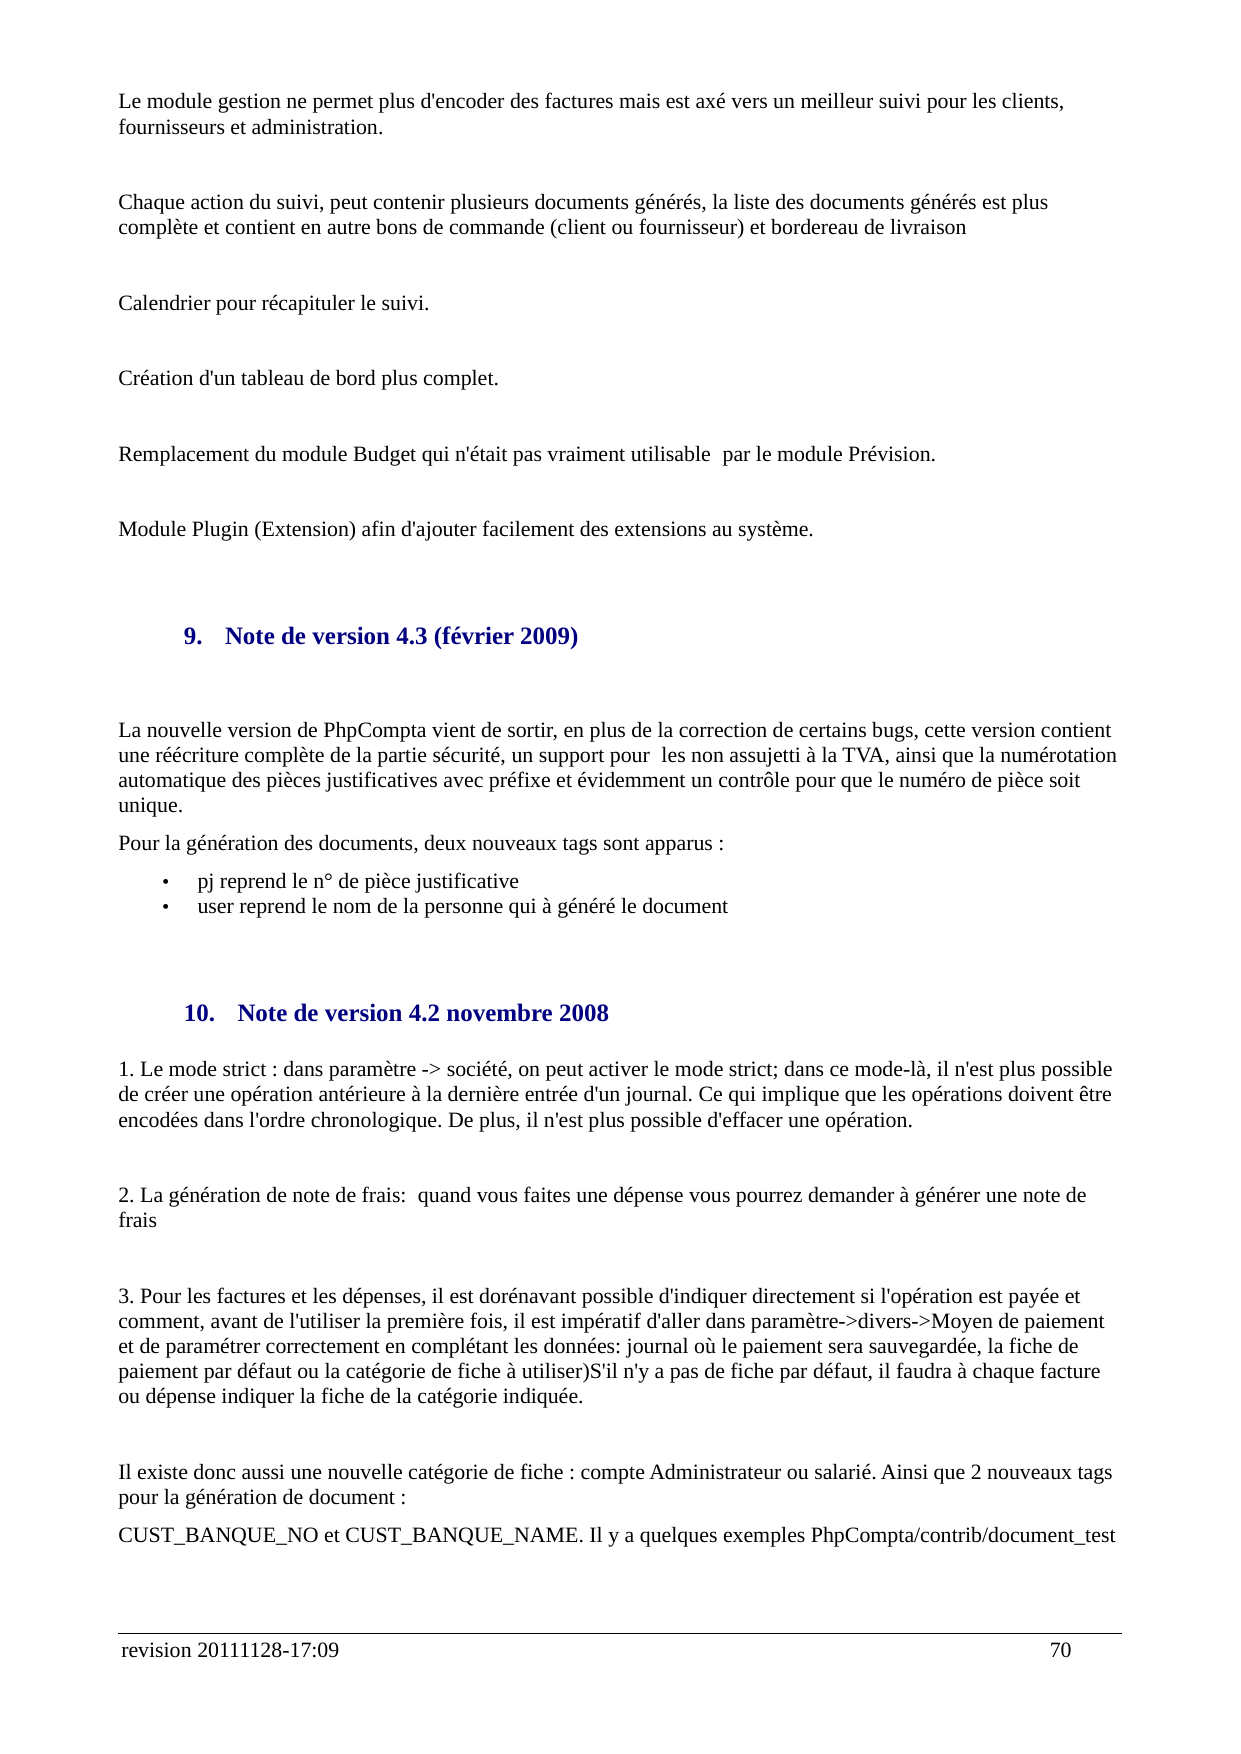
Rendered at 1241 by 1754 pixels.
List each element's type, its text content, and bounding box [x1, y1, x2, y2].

text Création d'un tableau de bord plus complet. [118, 365, 1122, 390]
text La nouvelle version de PhpCompta vient de sortir, en plus de la correction de certains bugs, cette version contient une réécriture complète de la partie sécurité, un support pour les non assujetti à la TVA, ainsi que la numérotation automatique des pièces justificatives avec préfixe et évidemment un contrôle pour que le numéro de pièce soit unique. [118, 717, 1122, 818]
text Remplacement du module Budget qui n'était pas vraiment utilisable par le module Prévision. [118, 441, 1122, 466]
subtitle Note de version 4.2 novembre 2008 [177, 998, 1122, 1027]
text Chaque action du suivi, peut contenir plusieurs documents générés, la liste des documents générés est plus complète et contient en autre bons de commande (client ou fournisseur) et bordereau de livraison [118, 189, 1122, 239]
text CUST_BANQUE_NO et CUST_BANQUE_NAME. Il y a quelques exemples PhpCompta/contrib/document_test [118, 1522, 1122, 1547]
text Le module gestion ne permet plus d'encoder des factures mais est axé vers un meilleur suivi pour les clients, fournisseurs et administration. [118, 88, 1122, 139]
text Pour la génération des documents, deux nouveaux tags sont apparus : [118, 830, 1122, 855]
text 2. La génération de note de frais: quand vous faites une dépense vous pourrez demander à générer une note de frais [118, 1182, 1122, 1232]
list user reprend le nom de la personne qui à généré le document [162, 893, 1122, 918]
text Il existe donc aussi une nouvelle catégorie de fiche : compte Administrateur ou salarié. Ainsi que 2 nouveaux tags pour la génération de document : [118, 1459, 1122, 1509]
subtitle Note de version 4.3 (février 2009) [177, 621, 1122, 650]
text 3. Pour les factures et les dépenses, il est dorénavant possible d'indiquer directement si l'opération est payée et comment, avant de l'utiliser la première fois, il est impératif d'aller dans paramètre->divers->Moyen de paiement et de paramétrer correctement en complétant les données: journal où le paiement sera sauvegardée, la fiche de paiement par défaut ou la catégorie de fiche à utiliser)S'il n'y a pas de fiche par défaut, il faudra à chaque facture ou dépense indiquer la fiche de la catégorie indiquée. [118, 1283, 1122, 1409]
text 1. Le mode strict : dans paramètre -> société, on peut activer le mode strict; dans ce mode-là, il n'est plus possible de créer une opération antérieure à la dernière entrée d'un journal. Ce qui implique que les opérations doivent être encodées dans l'ordre chronologique. De plus, il n'est plus possible d'effacer une opération. [118, 1056, 1122, 1132]
text Calendrier pour récapituler le suivi. [118, 290, 1122, 315]
text Module Plugin (Extension) afin d'ajouter facilement des extensions au système. [118, 516, 1122, 541]
list pj reprend le n° de pièce justificative [162, 868, 1122, 893]
